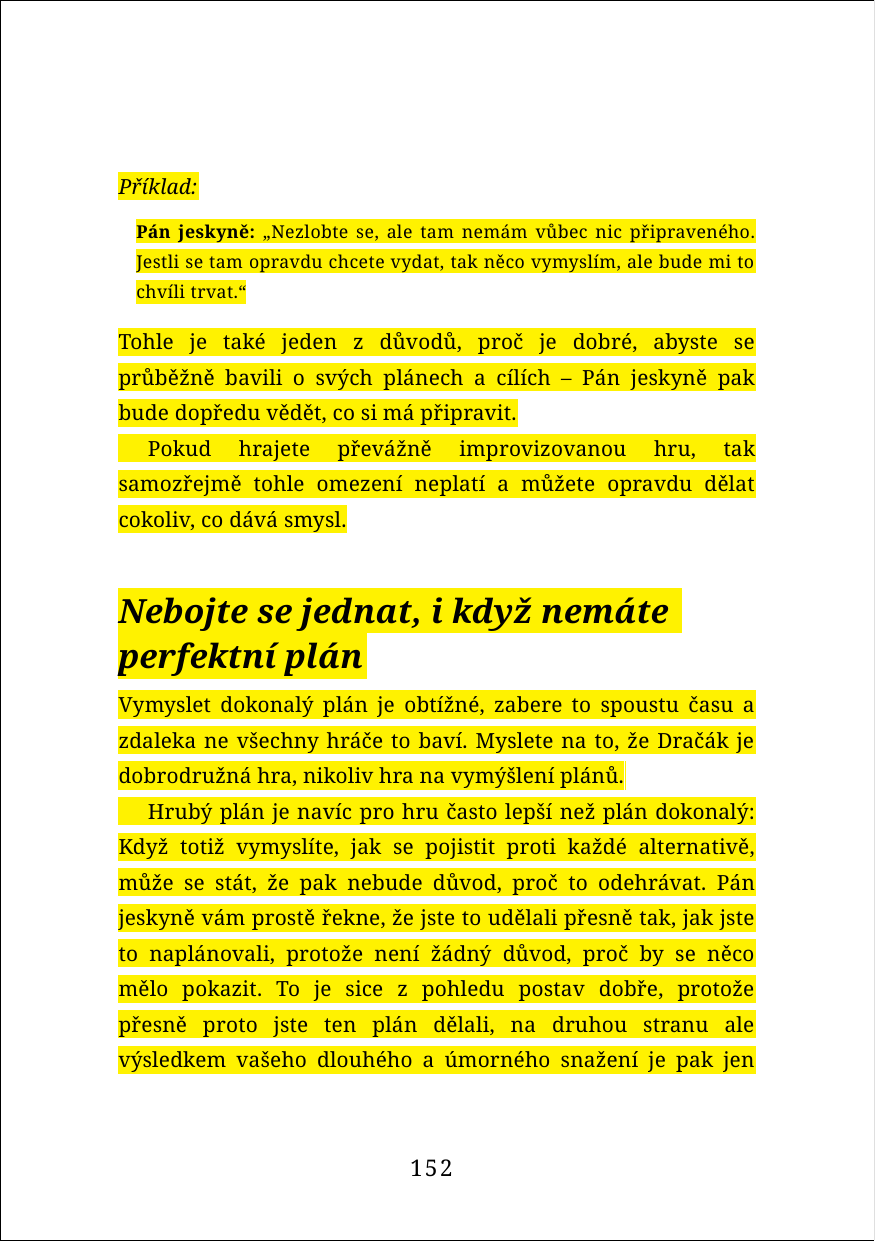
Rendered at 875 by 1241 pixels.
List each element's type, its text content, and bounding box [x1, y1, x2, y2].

text Pán jeskyně: „Nezlobte se, ale tam nemám vůbec nic připraveného. Jestli se tam opravdu chcete vydat, tak něco vymyslím, ale bude mi to chvíli trvat.“ [136, 219, 756, 304]
subtitle Nebojte se jednat, i když nemáte perfektní plán [118, 588, 756, 679]
text Příklad: [118, 172, 756, 200]
text Vymyslet dokonalý plán je obtížné, zabere to spoustu času a zdaleka ne všechny hráče to baví. Myslete na to, že Dračák je dobrodružná hra, nikoliv hra na vymýšlení plánů. Hrubý plán je navíc pro hru často lepší než plán dokonalý: Když totiž vymyslíte, jak se pojistit proti každé alternativě, může se stát, že pak nebude důvod, proč to odehrávat. Pán jeskyně vám prostě řekne, že jste to udělali přesně tak, jak jste to naplánovali, protože není žádný důvod, proč by se něco mělo pokazit. To je sice z pohledu postav dobře, protože přesně proto jste ten plán dělali, na druhou stranu ale výsledkem vašeho dlouhého a úmorného snažení je pak jen [118, 690, 756, 1074]
text Tohle je také jeden z důvodů, proč je dobré, abyste se průběžně bavili o svých plánech a cílích – Pán jeskyně pak bude dopředu vědět, co si má připravit. Pokud hrajete převážně improvizovanou hru, tak samozřejmě tohle omezení neplatí a můžete opravdu dělat cokoliv, co dává smysl. [118, 327, 756, 533]
